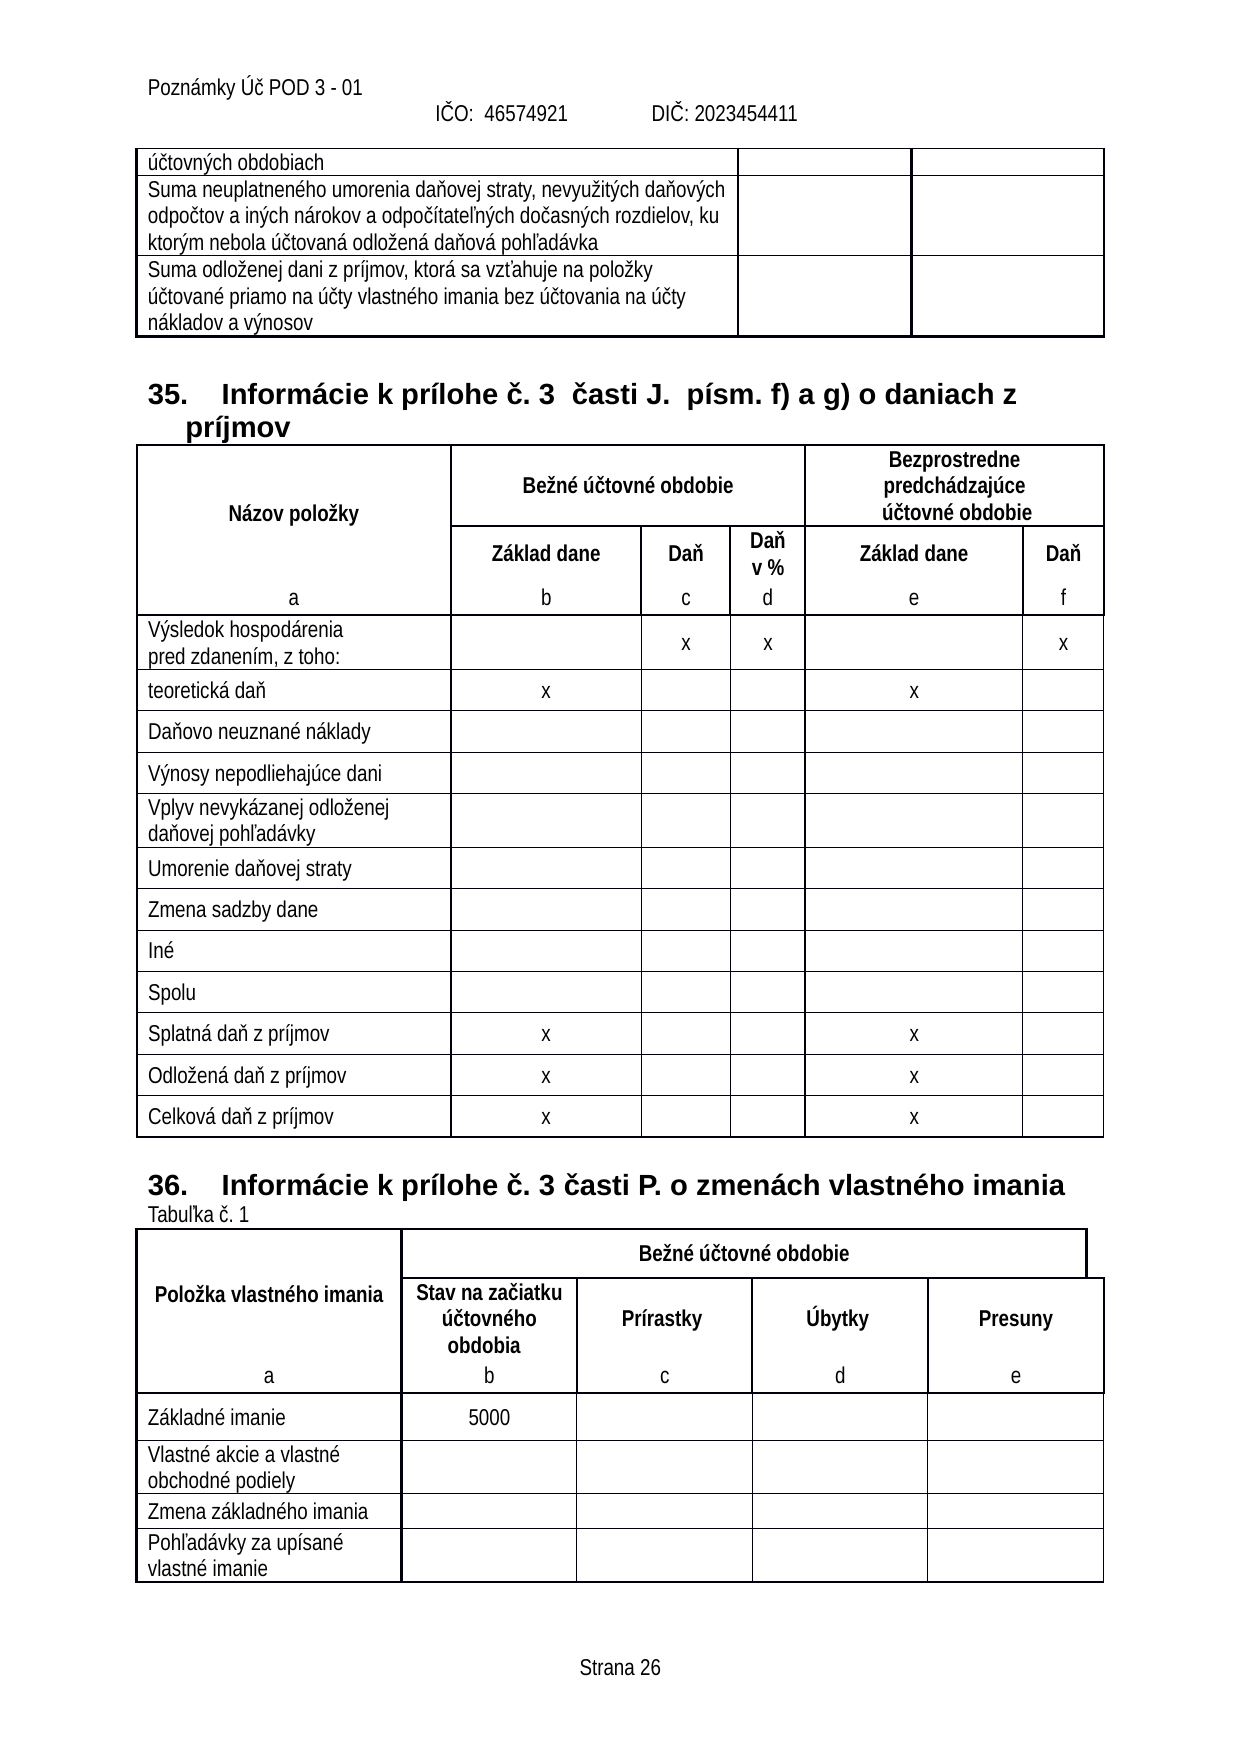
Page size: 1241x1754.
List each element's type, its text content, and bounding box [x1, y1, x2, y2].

table_cell [739, 149, 910, 175]
table_cell [452, 753, 641, 793]
table_cell Presuny [929, 1279, 1103, 1358]
table_cell a [138, 1358, 400, 1392]
table_cell [403, 1529, 576, 1581]
table_cell [731, 848, 804, 888]
table_cell [642, 889, 730, 929]
table_header Bežné účtovné obdobie [452, 446, 804, 525]
table_header Bezprostredne predchádzajúce účtovné obdobie [806, 446, 1103, 525]
table_cell [731, 931, 804, 971]
table_cell [928, 1494, 1103, 1528]
table_cell Spolu [138, 972, 450, 1012]
table_cell Umorenie daňovej straty [138, 848, 450, 888]
table_cell [452, 889, 641, 929]
table_cell [1023, 889, 1103, 929]
table_cell f [1024, 580, 1103, 614]
table_cell x [1023, 616, 1103, 669]
table_cell x [806, 670, 1022, 710]
table_cell [806, 753, 1022, 793]
table_cell c [578, 1358, 751, 1392]
table_cell [642, 794, 730, 847]
table_cell [731, 972, 804, 1012]
table_cell [452, 616, 641, 669]
table_cell [642, 711, 730, 752]
text Tabuľka č. 1 [148, 1201, 1092, 1227]
table_cell [577, 1441, 752, 1493]
table_header Bežné účtovné obdobie [403, 1230, 1085, 1277]
table_cell Úbytky [753, 1279, 927, 1358]
table_cell [1023, 753, 1103, 793]
table_cell teoretická daň [138, 670, 450, 710]
table_header Položka vlastného imania [138, 1230, 400, 1358]
table_cell x [731, 616, 804, 669]
table_cell x [452, 1096, 641, 1136]
table_cell [452, 848, 641, 888]
table_cell [642, 848, 730, 888]
table_cell Stav na začiatku účtovného obdobia [403, 1279, 576, 1358]
table_cell Iné [138, 931, 450, 971]
table_cell Výnosy nepodliehajúce dani [138, 753, 450, 793]
table_cell [731, 753, 804, 793]
table_cell Vlastné akcie a vlastné obchodné podiely [138, 1441, 400, 1493]
table_cell [1023, 1013, 1103, 1053]
table_cell [731, 711, 804, 752]
table_cell Pohľadávky za upísané vlastné imanie [138, 1529, 400, 1581]
table_cell x [806, 1055, 1022, 1095]
table_cell [1023, 711, 1103, 752]
table_cell [452, 711, 641, 752]
table_cell [731, 1096, 804, 1136]
table_cell [1023, 931, 1103, 971]
table_cell e [806, 580, 1022, 614]
table_cell [806, 889, 1022, 929]
table_cell [913, 149, 1103, 175]
table_cell [806, 616, 1022, 669]
table_cell [1023, 848, 1103, 888]
table_header Názov položky [138, 446, 450, 580]
table_cell Suma odloženej dani z príjmov, ktorá sa vzťahuje na položky účtované priamo na účty vlastného imania bez účtovania na účty nákladov a výnosov [138, 256, 737, 335]
table_cell [642, 1055, 730, 1095]
table_cell [913, 176, 1103, 255]
table_cell x [642, 616, 730, 669]
table_cell [739, 256, 910, 335]
table_cell [452, 794, 641, 847]
table_cell [753, 1529, 927, 1581]
table_cell Prírastky [578, 1279, 751, 1358]
table_cell x [806, 1096, 1022, 1136]
table_cell [913, 256, 1103, 335]
table_cell [1023, 1055, 1103, 1095]
table_cell Splatná daň z príjmov [138, 1013, 450, 1053]
table_cell [1023, 1096, 1103, 1136]
table_cell [452, 972, 641, 1012]
table_cell Výsledok hospodárenia pred zdanením, z toho: [138, 616, 450, 669]
table_cell x [452, 1013, 641, 1053]
table_cell [577, 1394, 752, 1439]
table_cell [731, 1013, 804, 1053]
table_cell Daňovo neuznané náklady [138, 711, 450, 752]
table_cell [642, 753, 730, 793]
table_cell d [731, 580, 804, 614]
table_cell d [753, 1358, 927, 1392]
table_cell Základ dane [452, 527, 640, 580]
table_cell Zmena základného imania [138, 1494, 400, 1528]
title Informácie k prílohe č. 3 časti J. písm. f) a g) o daniach z príjmov [148, 377, 1092, 444]
table_cell [928, 1529, 1103, 1581]
table_cell [731, 1055, 804, 1095]
table_cell x [452, 670, 641, 710]
table_cell [731, 794, 804, 847]
table_cell c [642, 580, 729, 614]
table_cell [403, 1441, 576, 1493]
table_cell [403, 1494, 576, 1528]
table_cell [1023, 794, 1103, 847]
table_cell [452, 931, 641, 971]
table_cell [642, 1096, 730, 1136]
table_cell x [806, 1013, 1022, 1053]
table_cell [753, 1441, 927, 1493]
table_cell Daň [1024, 527, 1103, 580]
table_cell b [452, 580, 640, 614]
table_cell [1023, 670, 1103, 710]
table_cell [928, 1441, 1103, 1493]
table_cell e [929, 1358, 1103, 1392]
table_cell [1023, 972, 1103, 1012]
table_cell [928, 1394, 1103, 1439]
table_cell [642, 931, 730, 971]
table_cell Suma neuplatneného umorenia daňovej straty, nevyužitých daňových odpočtov a iných nárokov a odpočítateľných dočasných rozdielov, ku ktorým nebola účtovaná odložená daňová pohľadávka [138, 176, 737, 255]
table_cell [731, 889, 804, 929]
table_cell [739, 176, 910, 255]
table_cell x [452, 1055, 641, 1095]
table_cell Základné imanie [138, 1394, 400, 1439]
table_cell [731, 670, 804, 710]
table_cell Zmena sadzby dane [138, 889, 450, 929]
table_cell Základ dane [806, 527, 1022, 580]
table_cell Vplyv nevykázanej odloženej daňovej pohľadávky [138, 794, 450, 847]
title Informácie k prílohe č. 3 časti P. o zmenách vlastného imania [148, 1168, 1092, 1201]
table_cell [806, 931, 1022, 971]
table_cell Odložená daň z príjmov [138, 1055, 450, 1095]
table_cell Celková daň z príjmov [138, 1096, 450, 1136]
table_cell Daň v % [731, 527, 804, 580]
table_cell b [403, 1358, 576, 1392]
table_cell Daň [642, 527, 729, 580]
table_cell [642, 670, 730, 710]
table_cell [642, 1013, 730, 1053]
table_cell [577, 1494, 752, 1528]
table_cell [806, 972, 1022, 1012]
table_cell [806, 848, 1022, 888]
table_cell [577, 1529, 752, 1581]
table_cell [753, 1394, 927, 1439]
table_cell [806, 711, 1022, 752]
table_cell [753, 1494, 927, 1528]
table_cell 5000 [403, 1394, 576, 1439]
table_cell [642, 972, 730, 1012]
table_cell a [138, 580, 450, 614]
table_cell [806, 794, 1022, 847]
table_cell účtovných obdobiach [138, 149, 737, 175]
table_header [1088, 1228, 1104, 1277]
